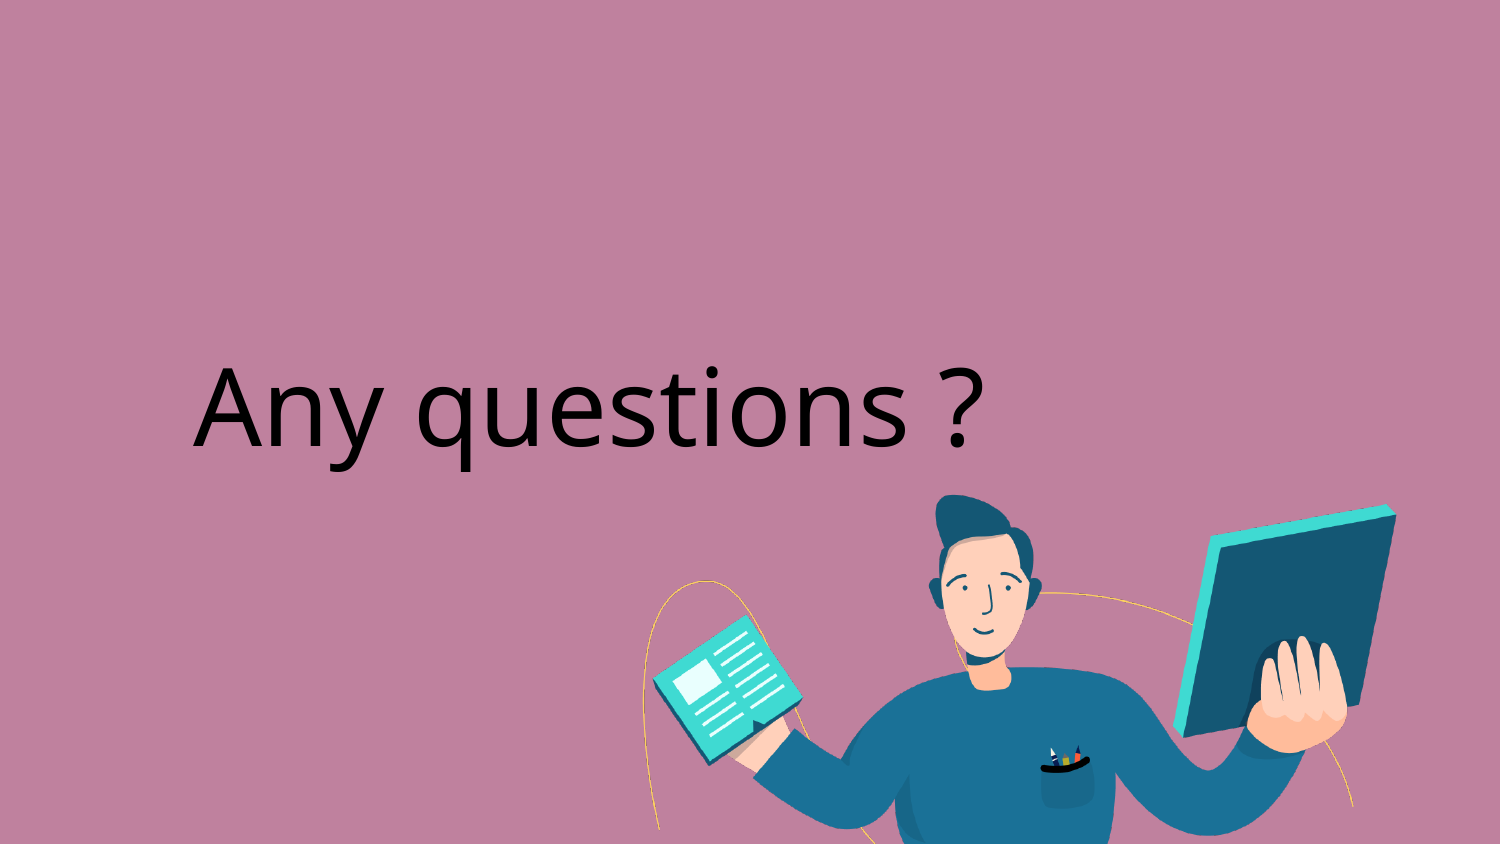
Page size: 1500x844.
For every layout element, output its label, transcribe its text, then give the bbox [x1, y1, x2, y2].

title Any questions ? [178, 323, 1208, 438]
picture [642, 493, 1398, 844]
